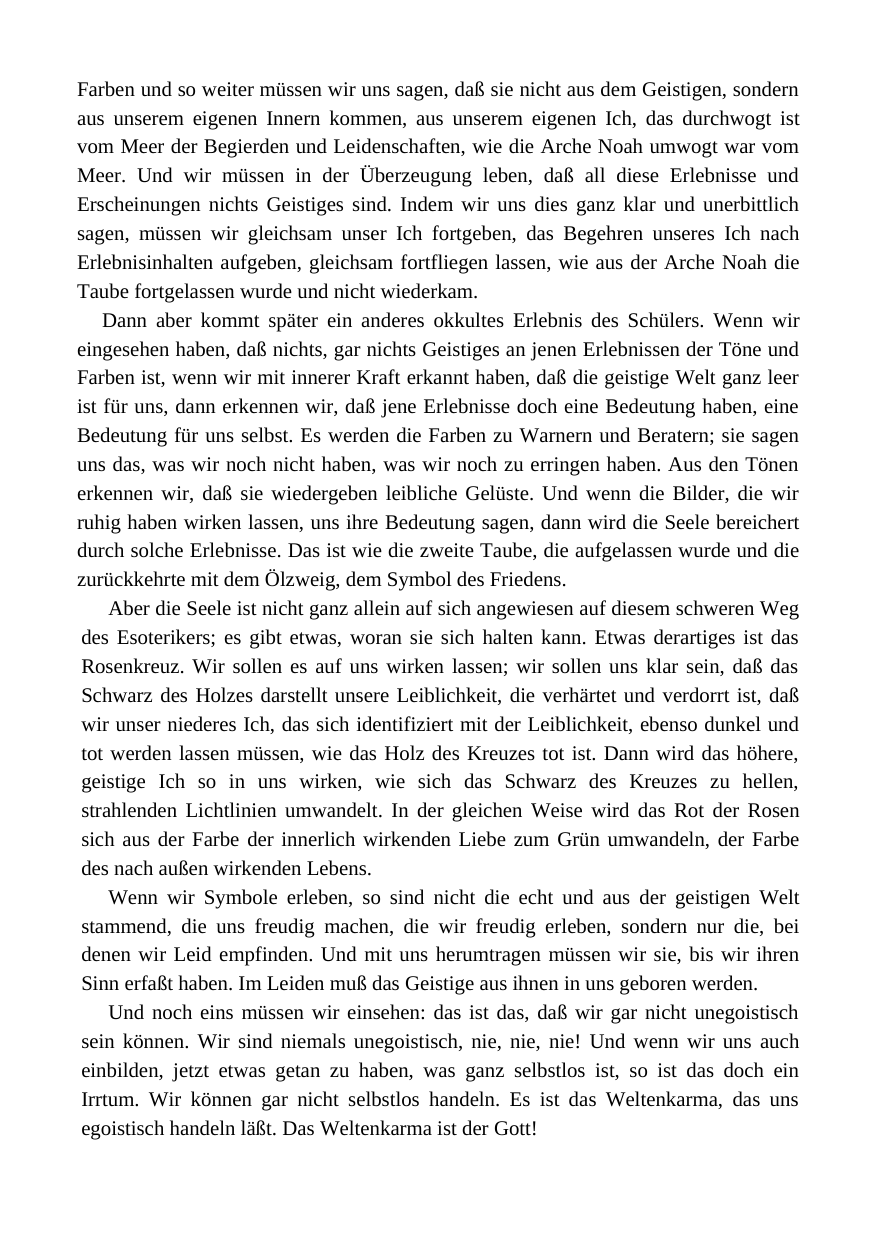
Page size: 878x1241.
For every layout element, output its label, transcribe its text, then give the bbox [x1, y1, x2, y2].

text Und noch eins müssen wir einsehen: das ist das, daß wir gar nicht unegoistisch sein können. Wir sind niemals unegoistisch, nie, nie, nie! Und wenn wir uns auch einbilden, jetzt etwas getan zu haben, was ganz selbstlos ist, so ist das doch ein Irrtum. Wir können gar nicht selbstlos handeln. Es ist das Weltenkarma, das uns egoistisch handeln läßt. Das Weltenkarma ist der Gott! [81, 1000, 800, 1139]
text Dann aber kommt später ein anderes okkultes Erlebnis des Schülers. Wenn wir eingesehen haben, daß nichts, gar nichts Geistiges an jenen Erlebnissen der Töne und Farben ist, wenn wir mit innerer Kraft erkannt haben, daß die geistige Welt ganz leer ist für uns, dann erkennen wir, daß jene Erlebnisse doch eine Bedeutung haben, eine Bedeutung für uns selbst. Es werden die Farben zu Warnern und Beratern; sie sagen uns das, was wir noch nicht haben, was wir noch zu erringen haben. Aus den Tönen erkennen wir, daß sie wiedergeben leibliche Gelüste. Und wenn die Bilder, die wir ruhig haben wirken lassen, uns ihre Bedeutung sagen, dann wird die Seele bereichert durch solche Erlebnisse. Das ist wie die zweite Taube, die aufgelassen wurde und die zurückkehrte mit dem Ölzweig, dem Symbol des Friedens. [77, 308, 800, 591]
text Farben und so weiter müssen wir uns sagen, daß sie nicht aus dem Geistigen, sondern aus unserem eigenen Innern kommen, aus unserem eigenen Ich, das durchwogt ist vom Meer der Begierden und Leidenschaften, wie die Arche Noah umwogt war vom Meer. Und wir müssen in der Überzeugung leben, daß all diese Erlebnisse und Erscheinungen nichts Geistiges sind. Indem wir uns dies ganz klar und unerbittlich sagen, müssen wir gleichsam unser Ich fortgeben, das Begehren unseres Ich nach Erlebnisinhalten aufgeben, gleichsam fortfliegen lassen, wie aus der Arche Noah die Taube fortgelassen wurde und nicht wiederkam. [77, 77, 800, 303]
text Aber die Seele ist nicht ganz allein auf sich angewiesen auf diesem schweren Weg des Esoterikers; es gibt etwas, woran sie sich halten kann. Etwas derartiges ist das Rosenkreuz. Wir sollen es auf uns wirken lassen; wir sollen uns klar sein, daß das Schwarz des Holzes darstellt unsere Leiblichkeit, die verhärtet und verdorrt ist, daß wir unser niederes Ich, das sich identifiziert mit der Leiblichkeit, ebenso dunkel und tot werden lassen müssen, wie das Holz des Kreuzes tot ist. Dann wird das höhere, geistige Ich so in uns wirken, wie sich das Schwarz des Kreuzes zu hellen, strahlenden Lichtlinien umwandelt. In der gleichen Weise wird das Rot der Rosen sich aus der Farbe der innerlich wirkenden Liebe zum Grün umwandeln, der Farbe des nach außen wirkenden Lebens. [81, 596, 800, 880]
text Wenn wir Symbole erleben, so sind nicht die echt und aus der geistigen Welt stammend, die uns freudig machen, die wir freudig erleben, sondern nur die, bei denen wir Leid empfinden. Und mit uns herumtragen müssen wir sie, bis wir ihren Sinn erfaßt haben. Im Leiden muß das Geistige aus ihnen in uns geboren werden. [81, 885, 800, 995]
